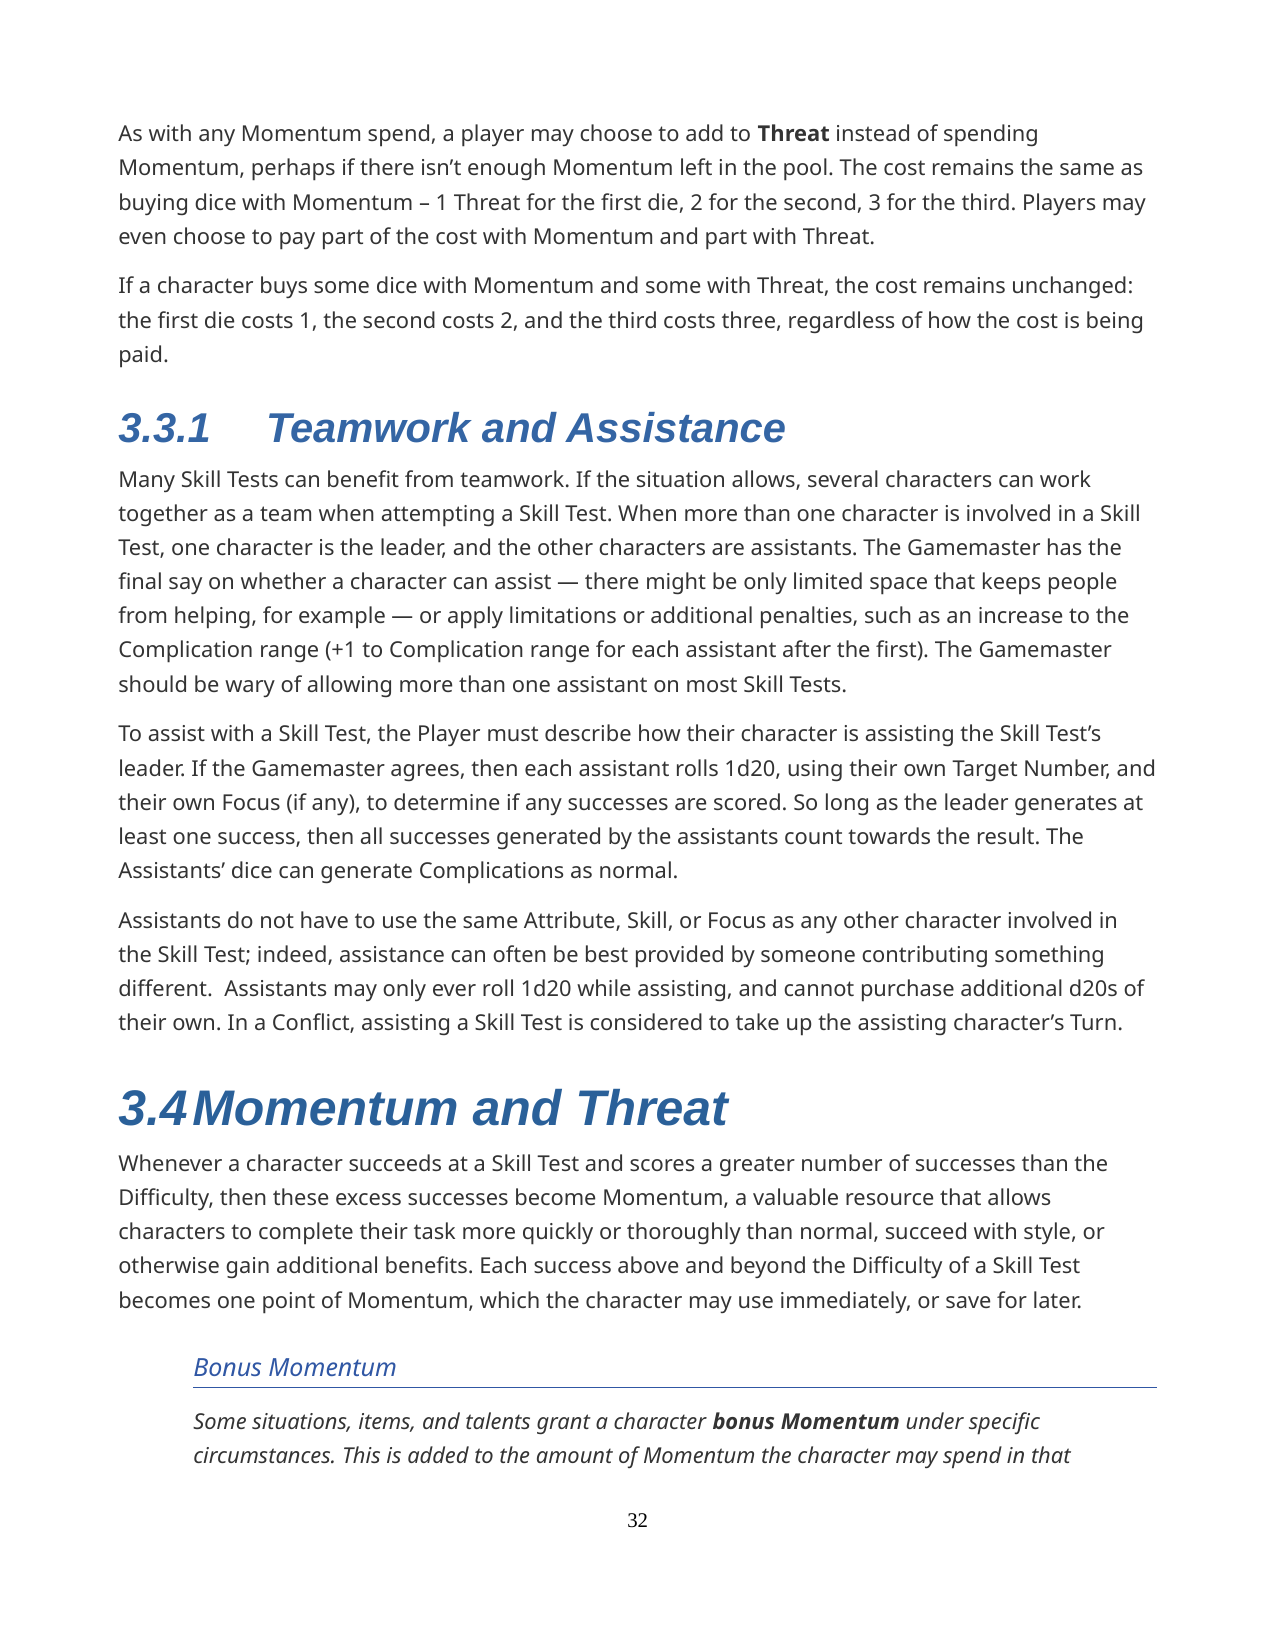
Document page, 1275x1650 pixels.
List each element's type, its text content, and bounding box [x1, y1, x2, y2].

text To assist with a Skill Test, the Player must describe how their character is assisting the Skill Test’s leader. If the Gamemaster agrees, then each assistant rolls 1d20, using their own Target Number, and their own Focus (if any), to determine if any successes are scored. So long as the leader generates at least one success, then all successes generated by the assistants count towards the result. The Assistants’ dice can generate Complications as normal. [118, 718, 1157, 885]
text As with any Momentum spend, a player may choose to add to Threat instead of spending Momentum, perhaps if there isn’t enough Momentum left in the pool. The cost remains the same as buying dice with Momentum – 1 Threat for the first die, 2 for the second, 3 for the third. Players may even choose to pay part of the cost with Momentum and part with Threat. [118, 118, 1157, 250]
text Assistants do not have to use the same Attribute, Skill, or Focus as any other character involved in the Skill Test; indeed, assistance can often be best provided by someone contributing something different. Assistants may only ever roll 1d20 while assisting, and cannot purchase additional d20s of their own. In a Conflict, assisting a Skill Test is considered to take up the assisting character’s Turn. [118, 905, 1157, 1037]
text Many Skill Tests can benefit from teamwork. If the situation allows, several characters can work together as a team when attempting a Skill Test. When more than one character is involved in a Skill Test, one character is the leader, and the other characters are assistants. The Gamemaster has the final say on whether a character can assist — there might be only limited space that keeps people from helping, for example — or apply limitations or additional penalties, such as an increase to the Complication range (+1 to Complication range for each assistant after the first). The Gamemaster should be wary of allowing more than one assistant on most Skill Tests. [118, 463, 1157, 698]
subtitle Bonus Momentum [193, 1350, 1157, 1387]
subtitle Teamwork and Assistance [118, 403, 1157, 451]
text Some situations, items, and talents grant a character bonus Momentum under specific circumstances. This is added to the amount of Momentum the character may spend in that [193, 1406, 1157, 1470]
subtitle Momentum and Threat [118, 1078, 1157, 1135]
text If a character buys some dice with Momentum and some with Threat, the cost remains unchanged: the first die costs 1, the second costs 2, and the third costs three, regardless of how the cost is being paid. [118, 270, 1157, 368]
text Whenever a character succeeds at a Skill Test and scores a greater number of successes than the Difficulty, then these excess successes become Momentum, a valuable resource that allows characters to complete their task more quickly or thoroughly than normal, succeed with style, or otherwise gain additional benefits. Each success above and beyond the Difficulty of a Skill Test becomes one point of Momentum, which the character may use immediately, or save for later. [118, 1148, 1157, 1314]
